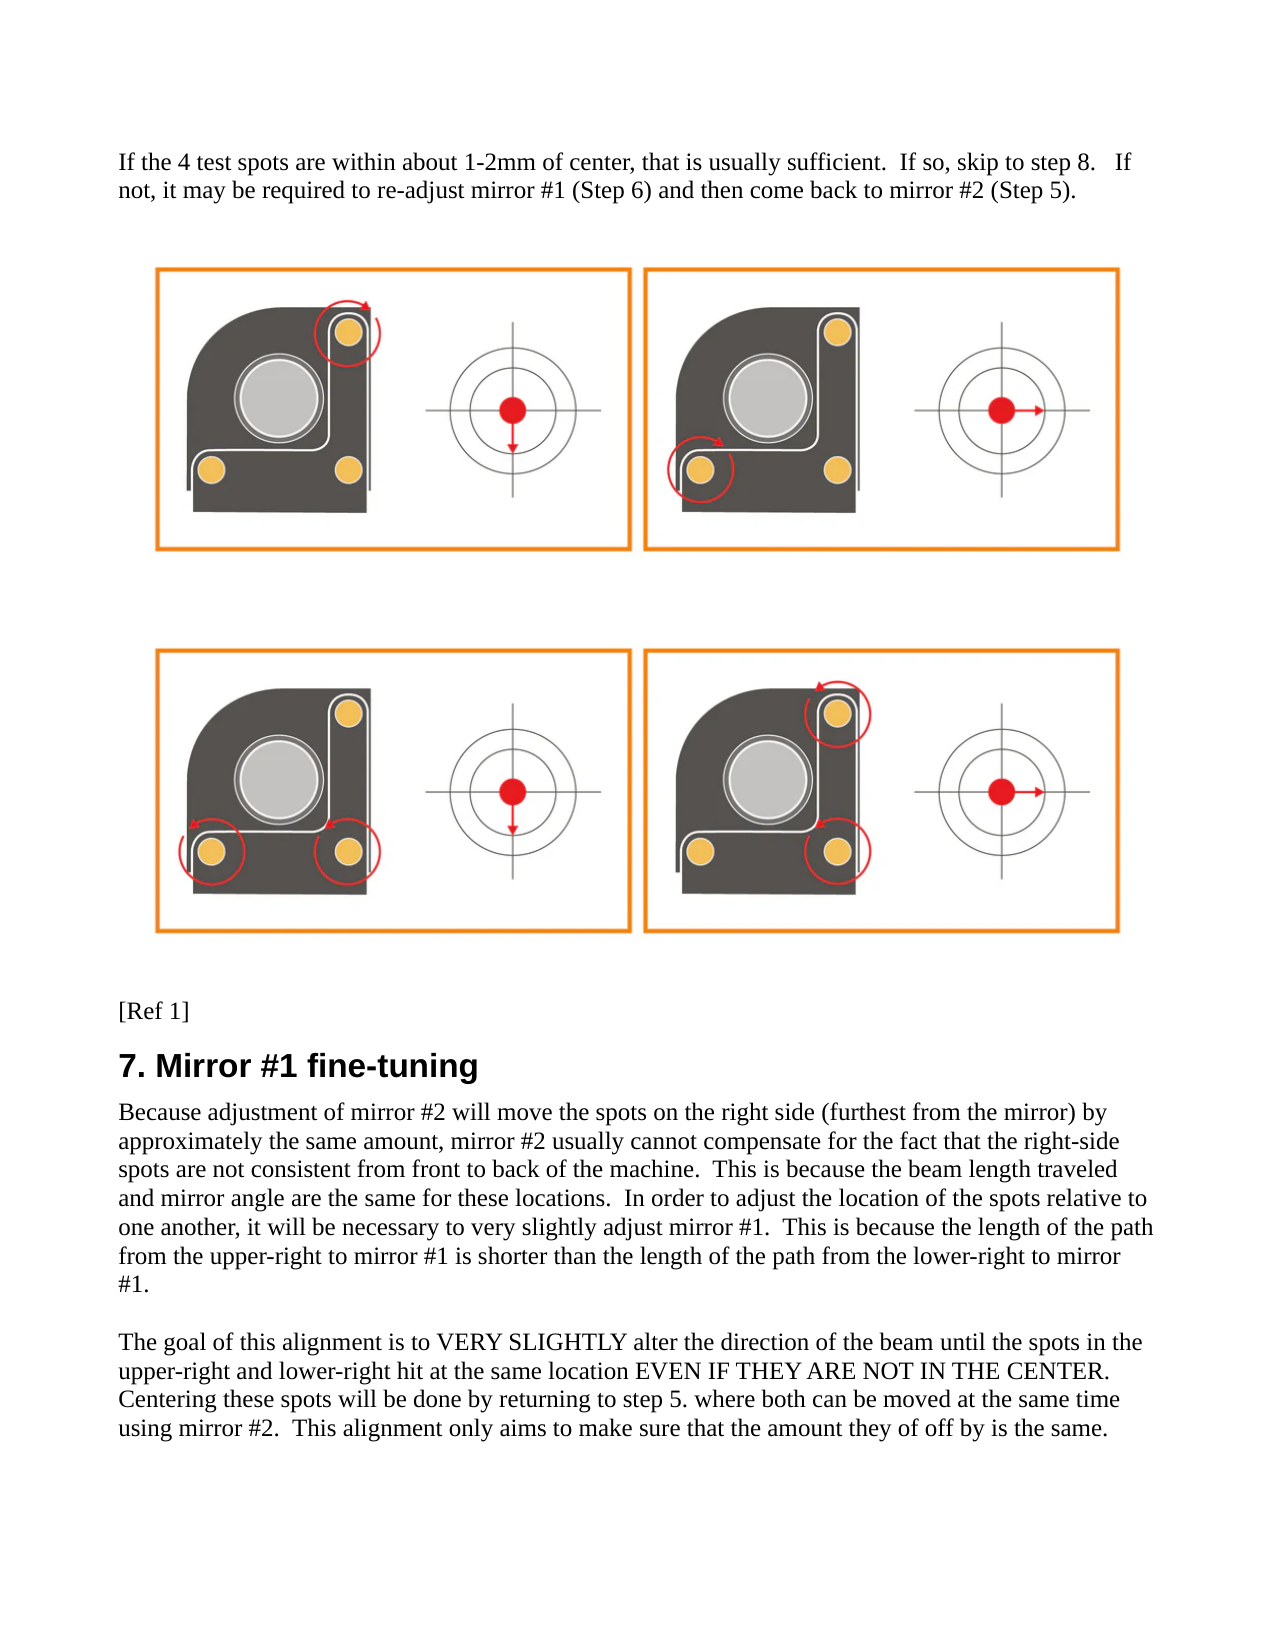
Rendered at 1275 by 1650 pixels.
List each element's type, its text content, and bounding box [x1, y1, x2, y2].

text Because adjustment of mirror #2 will move the spots on the right side (furthest from the mirror) by approximately the same amount, mirror #2 usually cannot compensate for the fact that the right-side spots are not consistent from front to back of the machine. This is because the beam length traveled and mirror angle are the same for these locations. In order to adjust the location of the spots relative to one another, it will be necessary to very slightly adjust mirror #1. This is because the length of the path from the upper-right to mirror #1 is shorter than the length of the path from the lower-right to mirror #1. [118, 1097, 1157, 1298]
text [Ref 1] [118, 996, 1157, 1025]
text If the 4 test spots are within about 1-2mm of center, that is usually sufficient. If so, skip to step 8. If not, it may be required to re-adjust mirror #1 (Step 6) and then come back to mirror #2 (Step 5). [118, 147, 1157, 204]
subtitle 7. Mirror #1 fine-tuning [118, 1046, 1157, 1084]
picture [118, 233, 1157, 586]
picture [118, 614, 1157, 968]
text The goal of this alignment is to VERY SLIGHTLY alter the direction of the beam until the spots in the upper-right and lower-right hit at the same location EVEN IF THEY ARE NOT IN THE CENTER. Centering these spots will be done by returning to step 5. where both can be moved at the same time using mirror #2. This alignment only aims to make sure that the amount they of off by is the same. [118, 1327, 1157, 1442]
